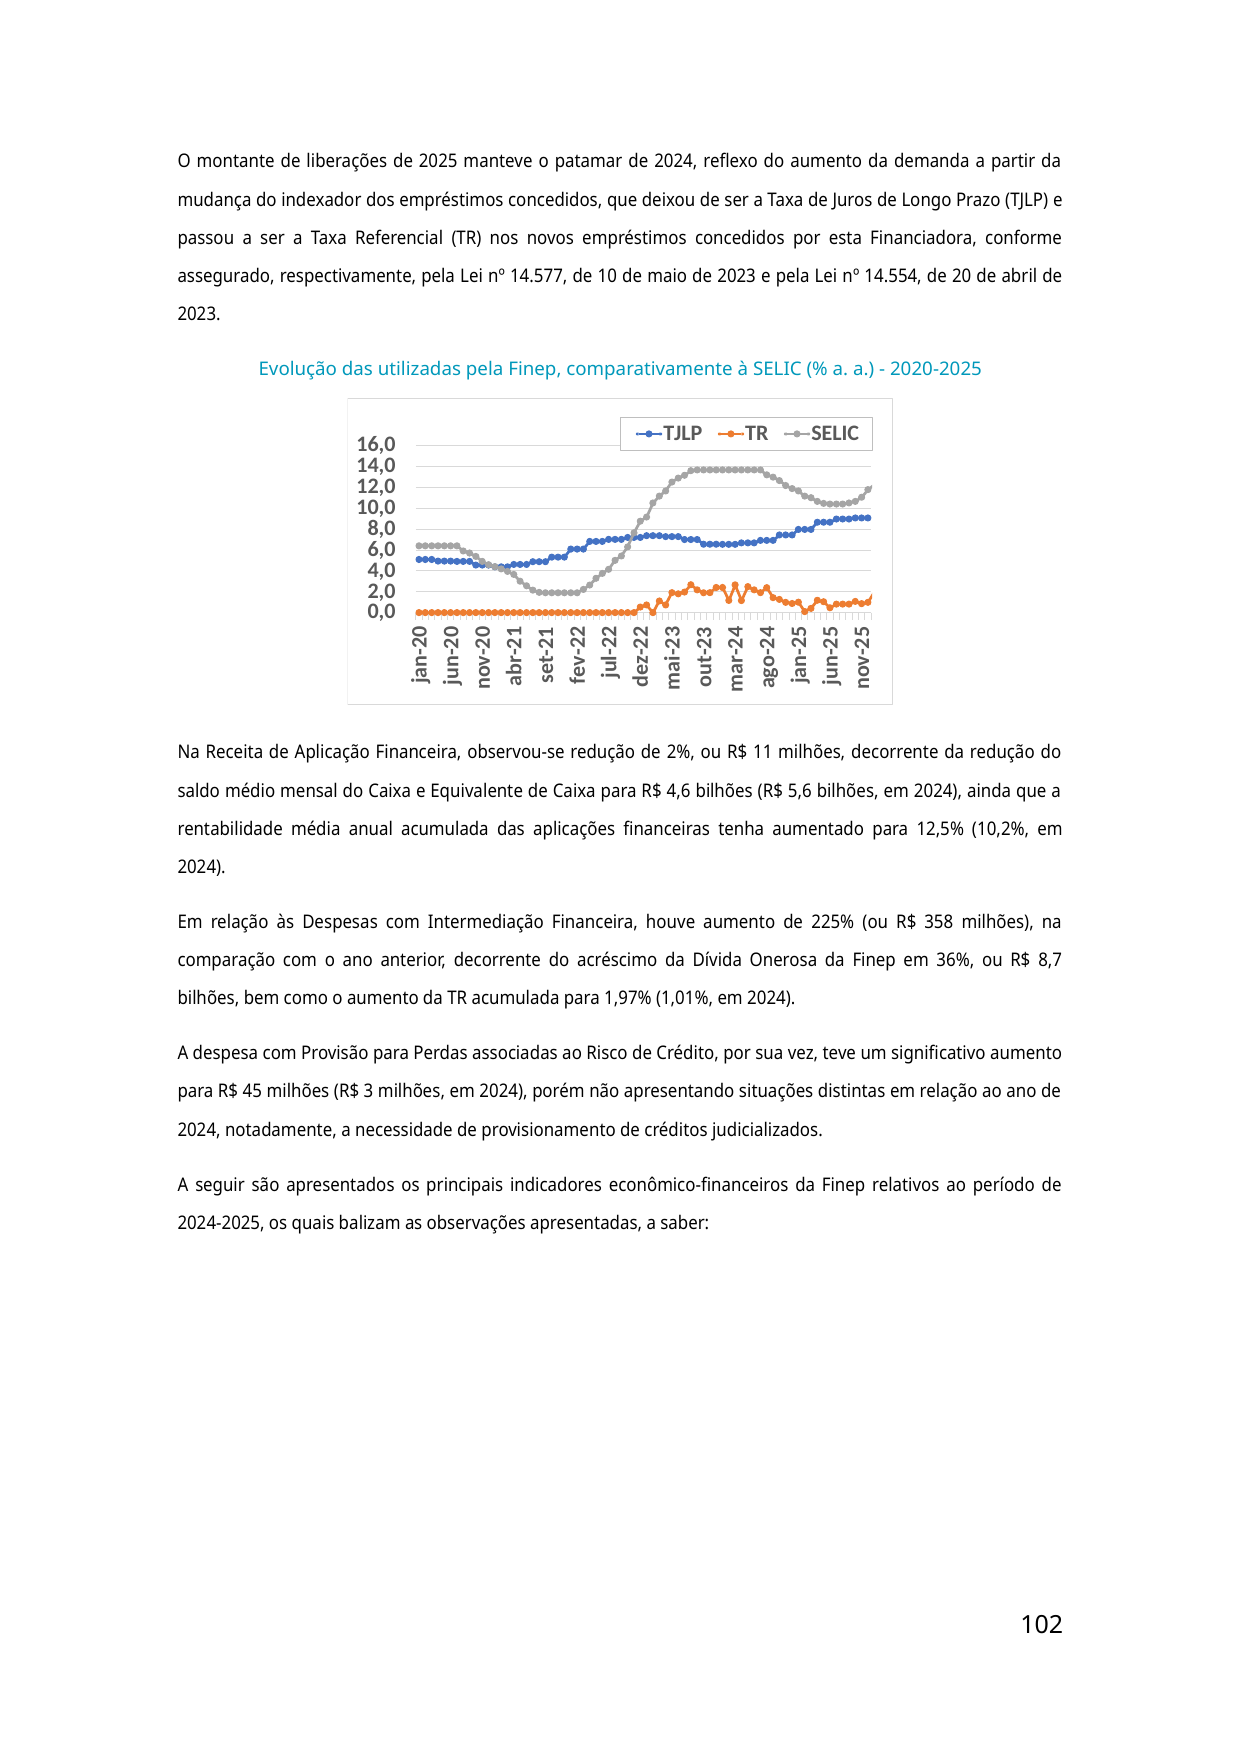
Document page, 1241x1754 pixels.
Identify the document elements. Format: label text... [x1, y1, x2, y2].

text A seguir são apresentados os principais indicadores econômico-financeiros da Finep relativos ao período de 2024-2025, os quais balizam as observações apresentadas, a saber: [177, 1171, 1063, 1235]
text A despesa com Provisão para Perdas associadas ao Risco de Crédito, por sua vez, teve um significativo aumento para R$ 45 milhões (R$ 3 milhões, em 2024), porém não apresentando situações distintas em relação ao ano de 2024, notadamente, a necessidade de provisionamento de créditos judicializados. [177, 1039, 1063, 1142]
text Em relação às Despesas com Intermediação Financeira, houve aumento de 225% (ou R$ 358 milhões), na comparação com o ano anterior, decorrente do acréscimo da Dívida Onerosa da Finep em 36%, ou R$ 8,7 bilhões, bem como o aumento da TR acumulada para 1,97% (1,01%, em 2024). [177, 908, 1063, 1010]
text Na Receita de Aplicação Financeira, observou-se redução de 2%, ou R$ 11 milhões, decorrente da redução do saldo médio mensal do Caixa e Equivalente de Caixa para R$ 4,6 bilhões (R$ 5,6 bilhões, em 2024), ainda que a rentabilidade média anual acumulada das aplicações financeiras tenha aumentado para 12,5% (10,2%, em 2024). [177, 739, 1063, 879]
text O montante de liberações de 2025 manteve o patamar de 2024, reflexo do aumento da demanda a partir da mudança do indexador dos empréstimos concedidos, que deixou de ser a Taxa de Juros de Longo Prazo (TJLP) e passou a ser a Taxa Referencial (TR) nos novos empréstimos concedidos por esta Financiadora, conforme assegurado, respectivamente, pela Lei nº 14.577, de 10 de maio de 2023 e pela Lei nº 14.554, de 20 de abril de 2023. [177, 148, 1063, 326]
text Evolução das utilizadas pela Finep, comparativamente à SELIC (% a. a.) - 2020-2025 [177, 356, 1063, 381]
